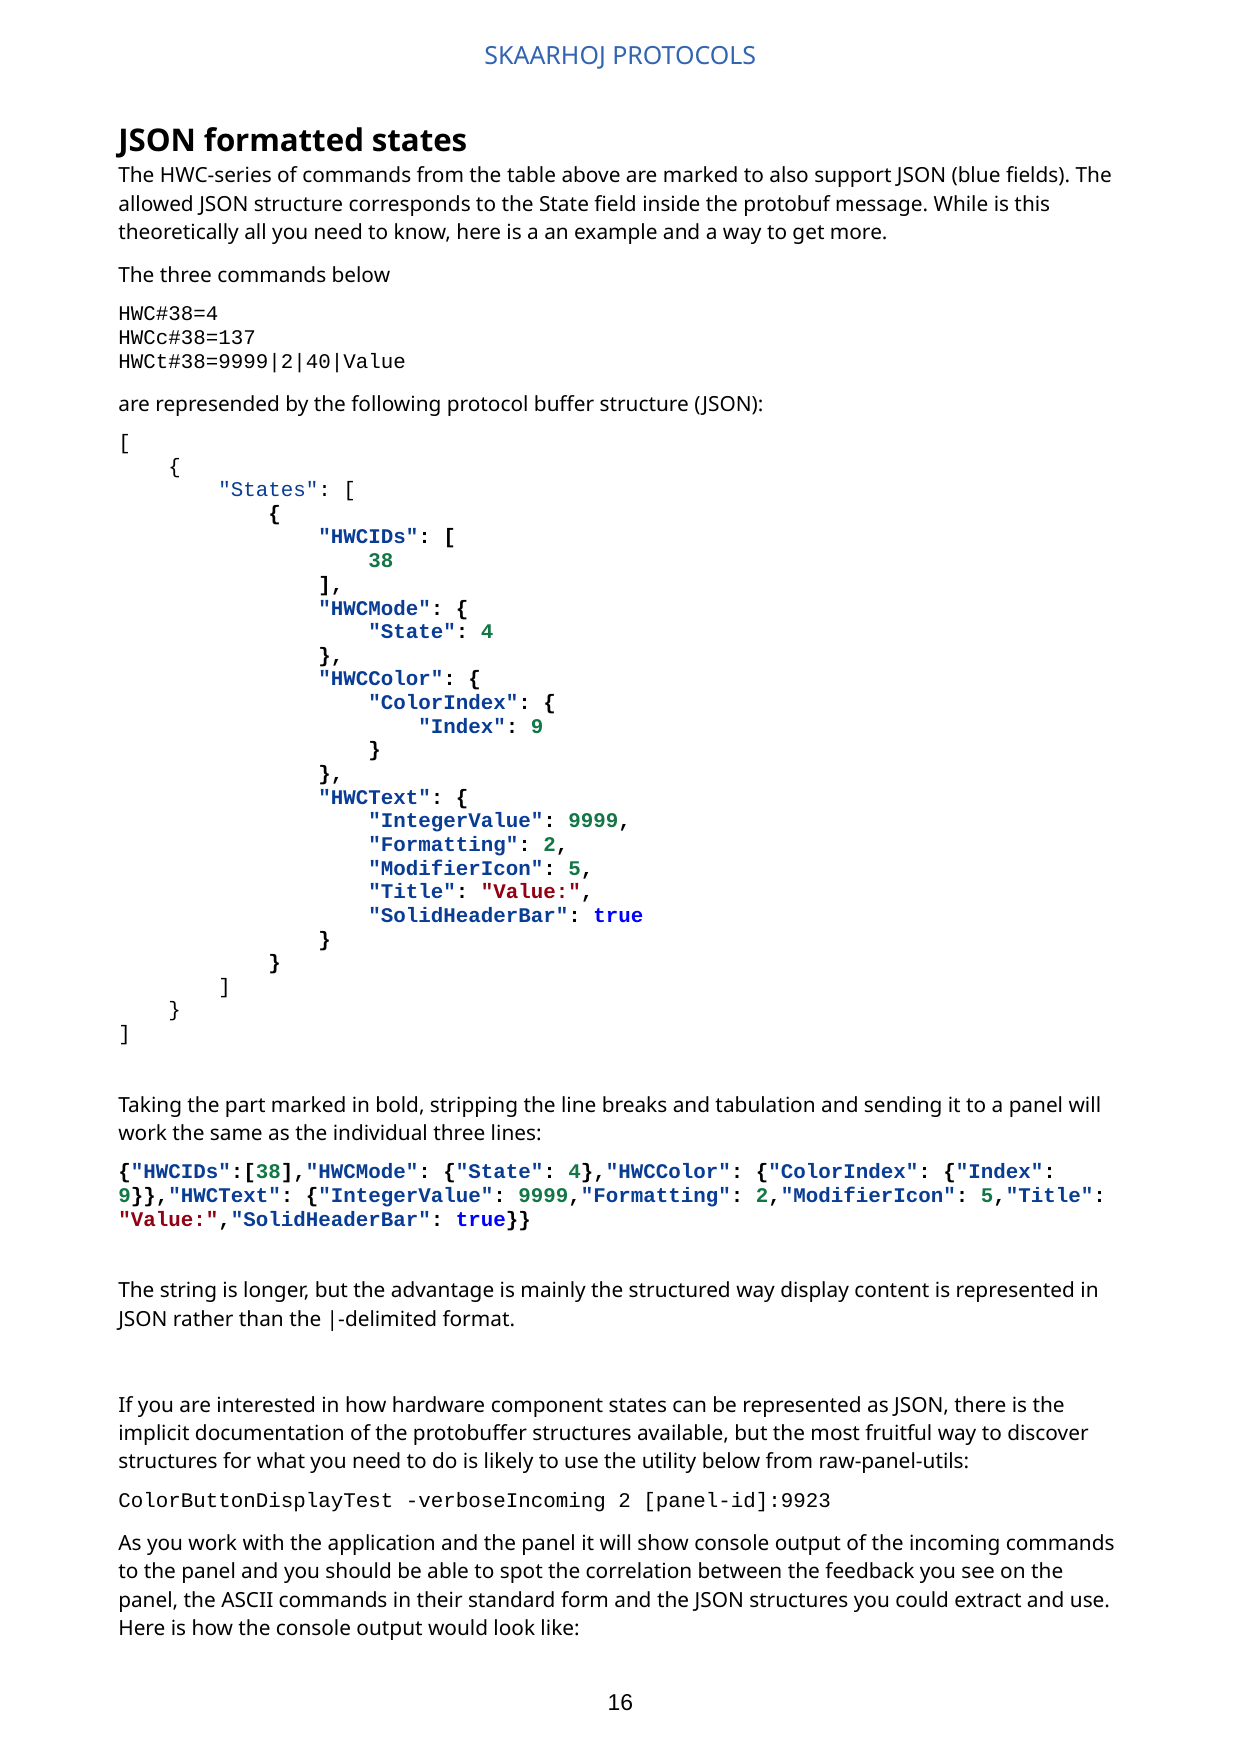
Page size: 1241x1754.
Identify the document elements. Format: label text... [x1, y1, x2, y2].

text ] [118, 976, 1122, 999]
text are represended by the following protocol buffer structure (JSON): [118, 389, 1122, 417]
text } [118, 928, 1122, 952]
text HWC#38=4 HWCc#38=137 HWCt#38=9999|2|40|Value [118, 303, 1122, 374]
text Taking the part marked in bold, stripping the line breaks and tabulation and sending it to a panel will work the same as the individual three lines: [118, 1090, 1122, 1147]
text The string is longer, but the advantage is mainly the structured way display content is represented in JSON rather than the |-delimited format. [118, 1275, 1122, 1332]
text } [118, 739, 1122, 763]
text "ColorIndex": { [118, 692, 1122, 716]
text ] [118, 1023, 1122, 1047]
text The HWC-series of commands from the table above are marked to also support JSON (blue fields). The allowed JSON structure corresponds to the State field inside the protobuf message. While is this theoretically all you need to know, here is a an example and a way to get more. [118, 161, 1122, 246]
text "Title": "Value:", [118, 881, 1122, 905]
text {"HWCIDs":[38],"HWCMode": {"State": 4},"HWCColor": {"ColorIndex": {"Index": 9}},"HWCText": {"IntegerValue": 9999,"Formatting": 2,"ModifierIcon": 5,"Title": "Value:","SolidHeaderBar": true}} [118, 1161, 1122, 1232]
text "State": 4 [118, 621, 1122, 645]
text As you work with the application and the panel it will show console output of the incoming commands to the panel and you should be able to spot the correlation between the feedback you see on the panel, the ASCII commands in their standard form and the JSON structures you could extract and use. Here is how the console output would look like: [118, 1528, 1122, 1642]
text ], [118, 574, 1122, 597]
text 38 [118, 550, 1122, 574]
text "States": [ [118, 479, 1122, 503]
text }, [118, 645, 1122, 668]
text "HWCColor": { [118, 668, 1122, 692]
text ColorButtonDisplayTest -verboseIncoming 2 [panel-id]:9923 [118, 1489, 1122, 1513]
text "SolidHeaderBar": true [118, 905, 1122, 928]
text "IntegerValue": 9999, [118, 810, 1122, 834]
text } [118, 999, 1122, 1023]
text "ModifierIcon": 5, [118, 858, 1122, 881]
text } [118, 952, 1122, 976]
text The three commands below [118, 260, 1122, 289]
text { [118, 503, 1122, 527]
text "HWCIDs": [ [118, 527, 1122, 550]
text "Formatting": 2, [118, 834, 1122, 858]
text { [118, 456, 1122, 479]
text "HWCText": { [118, 787, 1122, 810]
text If you are interested in how hardware component states can be represented as JSON, there is the implicit documentation of the protobuffer structures available, but the most fruitful way to discover structures for what you need to do is likely to use the utility below from raw-panel-utils: [118, 1390, 1122, 1475]
text }, [118, 763, 1122, 787]
text "Index": 9 [118, 716, 1122, 739]
text "HWCMode": { [118, 597, 1122, 621]
subtitle JSON formatted states [118, 118, 1122, 161]
text [ [118, 432, 1122, 456]
